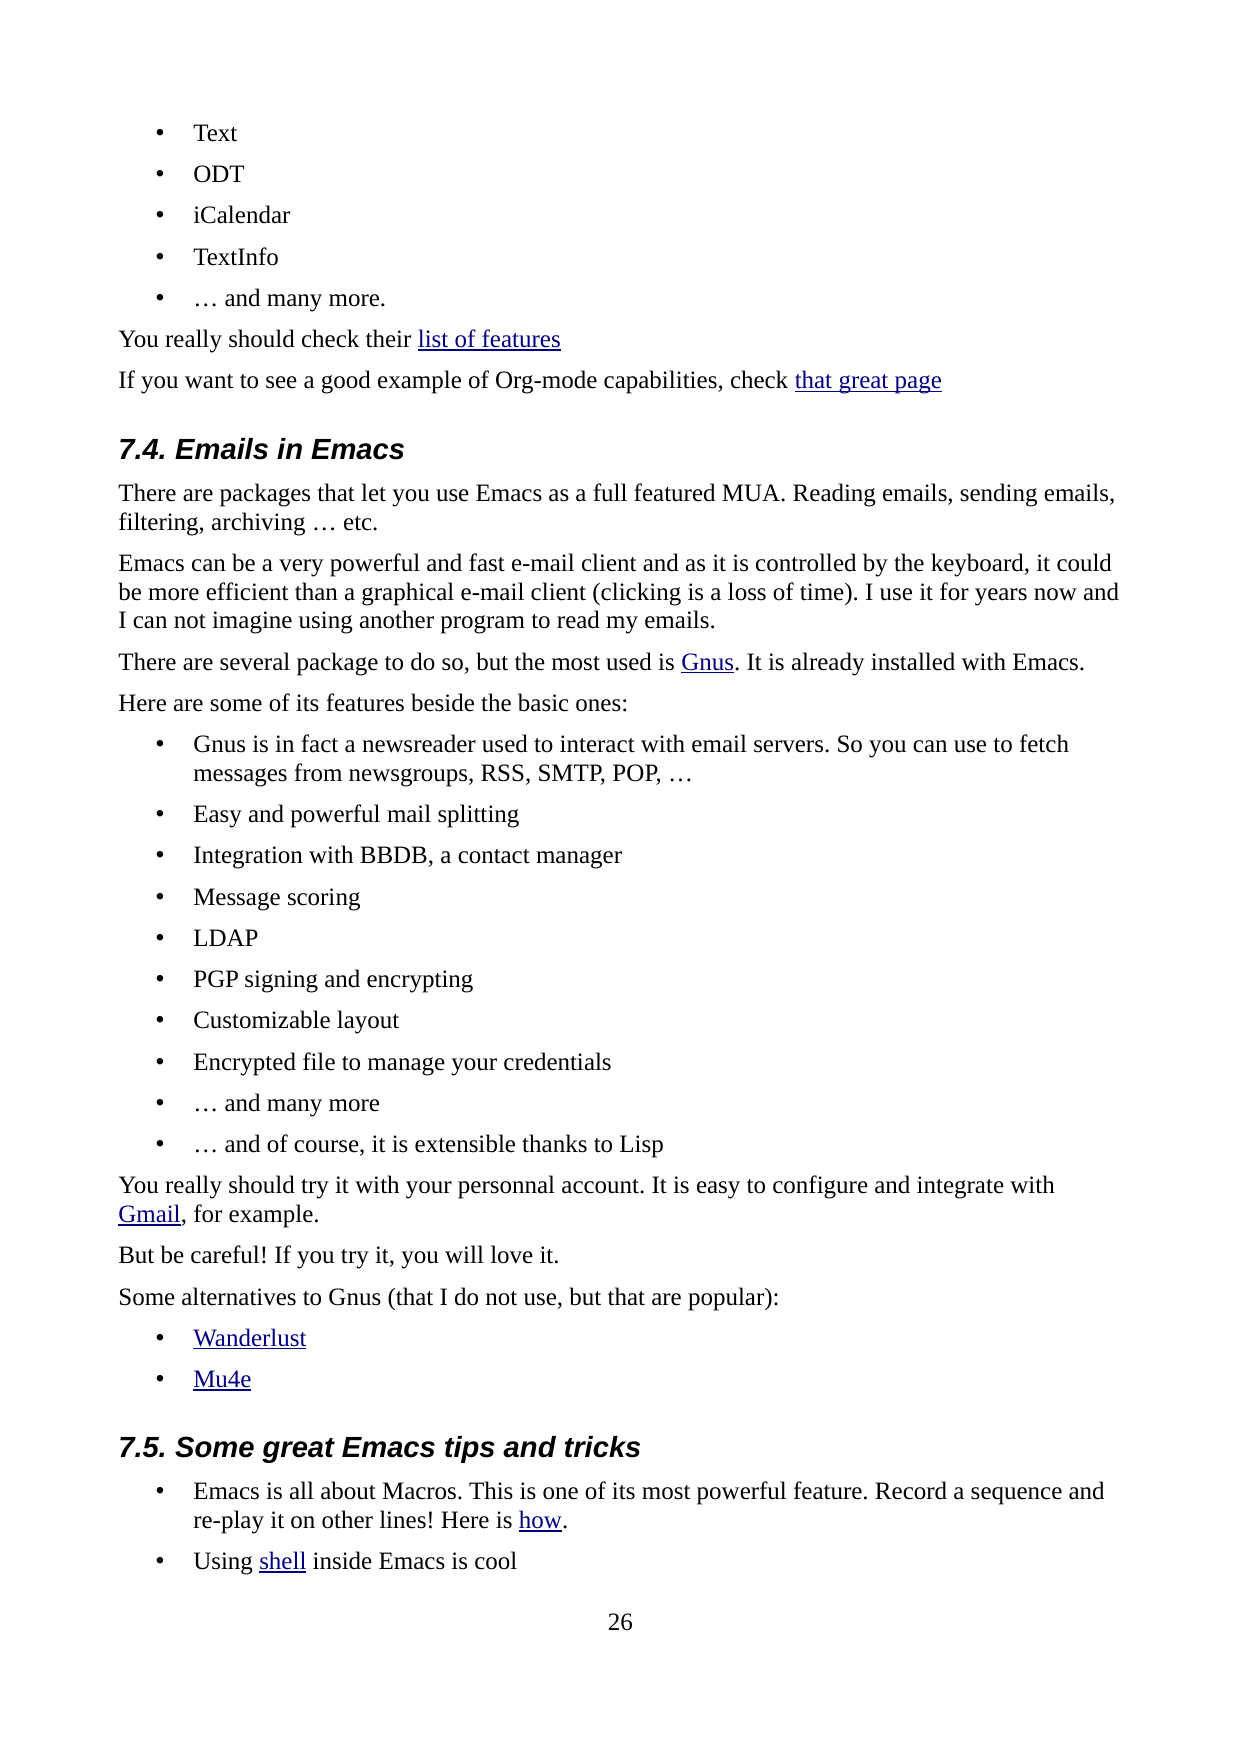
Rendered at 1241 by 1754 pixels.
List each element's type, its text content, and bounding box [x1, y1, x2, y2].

list Easy and powerful mail splitting [156, 799, 1122, 828]
list TextInfo [156, 242, 1122, 271]
subtitle Some great Emacs tips and tricks [118, 1430, 1122, 1464]
list Message scoring [156, 882, 1122, 910]
list LDAP [156, 923, 1122, 952]
text But be careful! If you try it, you will love it. [118, 1240, 1122, 1269]
list Emacs is all about Macros. This is one of its most powerful feature. Record a sequence and re-play it on other lines! Here is how. [156, 1476, 1122, 1534]
list PGP signing and encrypting [156, 964, 1122, 993]
list Encrypted file to manage your credentials [156, 1047, 1122, 1075]
list Wanderlust [156, 1323, 1122, 1352]
list iCalendar [156, 201, 1122, 229]
list Integration with BBDB, a contact manager [156, 840, 1122, 869]
text If you want to see a good example of Org-mode capabilities, check that great page [118, 366, 1122, 394]
list Gnus is in fact a newsreader used to interact with email servers. So you can use to fetch messages from newsgroups, RSS, SMTP, POP, … [156, 729, 1122, 787]
list … and of course, it is extensible thanks to Lisp [156, 1129, 1122, 1158]
text There are packages that let you use Emacs as a full featured MUA. Reading emails, sending emails, filtering, archiving … etc. [118, 478, 1122, 535]
text Some alternatives to Gnus (that I do not use, but that are popular): [118, 1282, 1122, 1310]
list Using shell inside Emacs is cool [156, 1546, 1122, 1575]
text Emacs can be a very powerful and fast e-mail client and as it is controlled by the keyboard, it could be more efficient than a graphical e-mail client (clicking is a loss of time). I use it for years now and I can not imagine using another program to read my emails. [118, 548, 1122, 634]
list … and many more. [156, 283, 1122, 312]
list Mu4e [156, 1364, 1122, 1393]
text You really should try it with your personnal account. It is easy to configure and integrate with Gmail, for example. [118, 1170, 1122, 1228]
text You really should check their list of features [118, 324, 1122, 353]
list … and many more [156, 1088, 1122, 1117]
subtitle Emails in Emacs [118, 432, 1122, 465]
list ODT [156, 159, 1122, 188]
text Here are some of its features beside the basic ones: [118, 688, 1122, 717]
list Text [156, 118, 1122, 147]
list Customizable layout [156, 1005, 1122, 1034]
text There are several package to do so, but the most used is Gnus. It is already installed with Emacs. [118, 647, 1122, 675]
